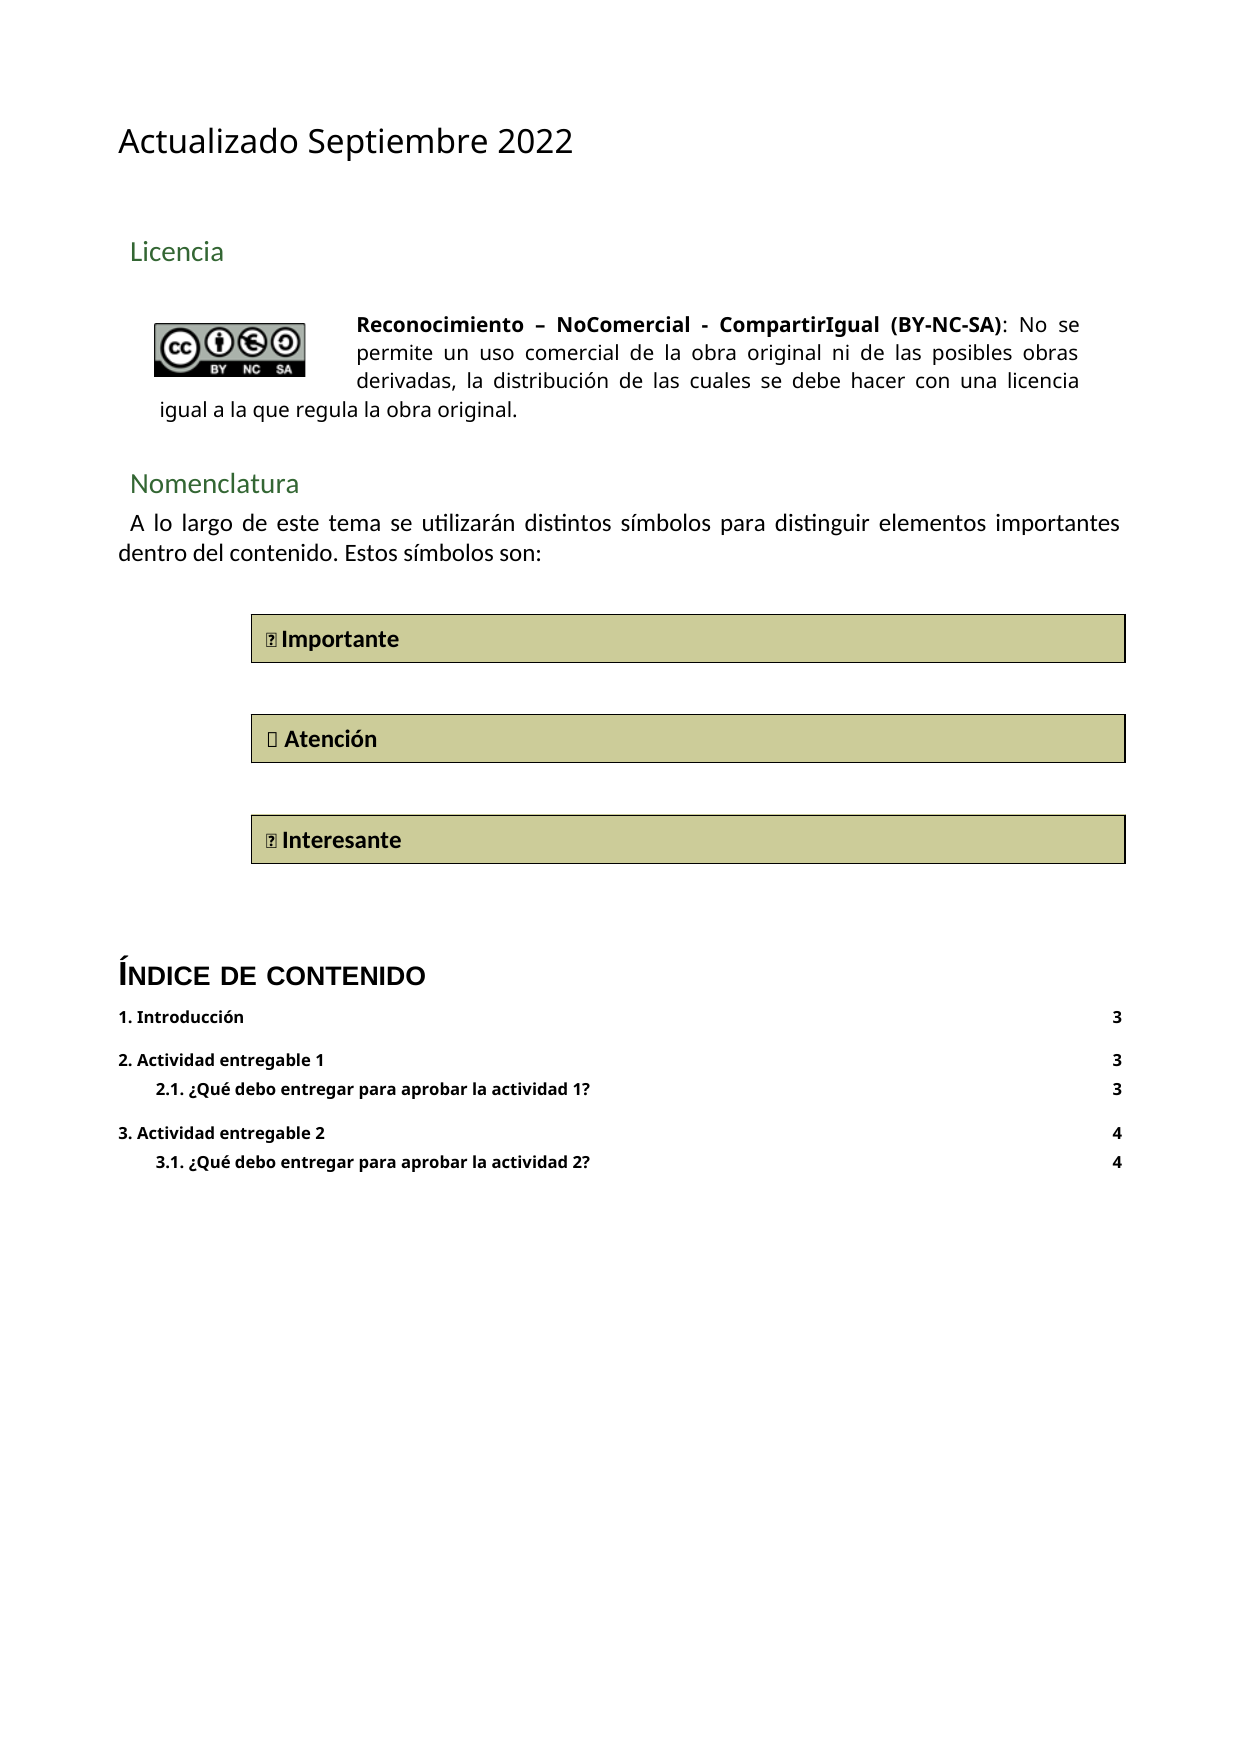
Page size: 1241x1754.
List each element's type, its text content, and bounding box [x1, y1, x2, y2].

text 📖 Importante [252, 615, 1124, 662]
text 2.1. ¿Qué debo entregar para aprobar la actividad 1? 3 [156, 1078, 1122, 1101]
text 3. Actividad entregable 2 4 [118, 1122, 1122, 1144]
text ❕ Atención [252, 715, 1124, 762]
text 3.1. ¿Qué debo entregar para aprobar la actividad 2? 4 [156, 1151, 1122, 1173]
text 2. Actividad entregable 1 3 [118, 1049, 1122, 1072]
text 1. Introducción 3 [118, 1005, 1122, 1028]
text 💬 Interesante [252, 816, 1124, 863]
text Actualizado Septiembre 2022 [118, 118, 1122, 163]
text Reconocimiento – NoComercial - CompartirIgual (BY-NC-SA): No se permite un uso comercial de la obra original ni de las posibles obras derivadas, la distribución de las cuales se debe hacer con una licencia igual a la que regula la obra original. [159, 310, 1080, 423]
text Nomenclatura [118, 465, 1122, 500]
text Licencia [118, 233, 1122, 268]
picture [154, 323, 306, 377]
text A lo largo de este tema se utilizarán distintos símbolos para distinguir elementos importantes dentro del contenido. Estos símbolos son: [118, 507, 1122, 568]
text Índice de contenido [118, 954, 1122, 993]
